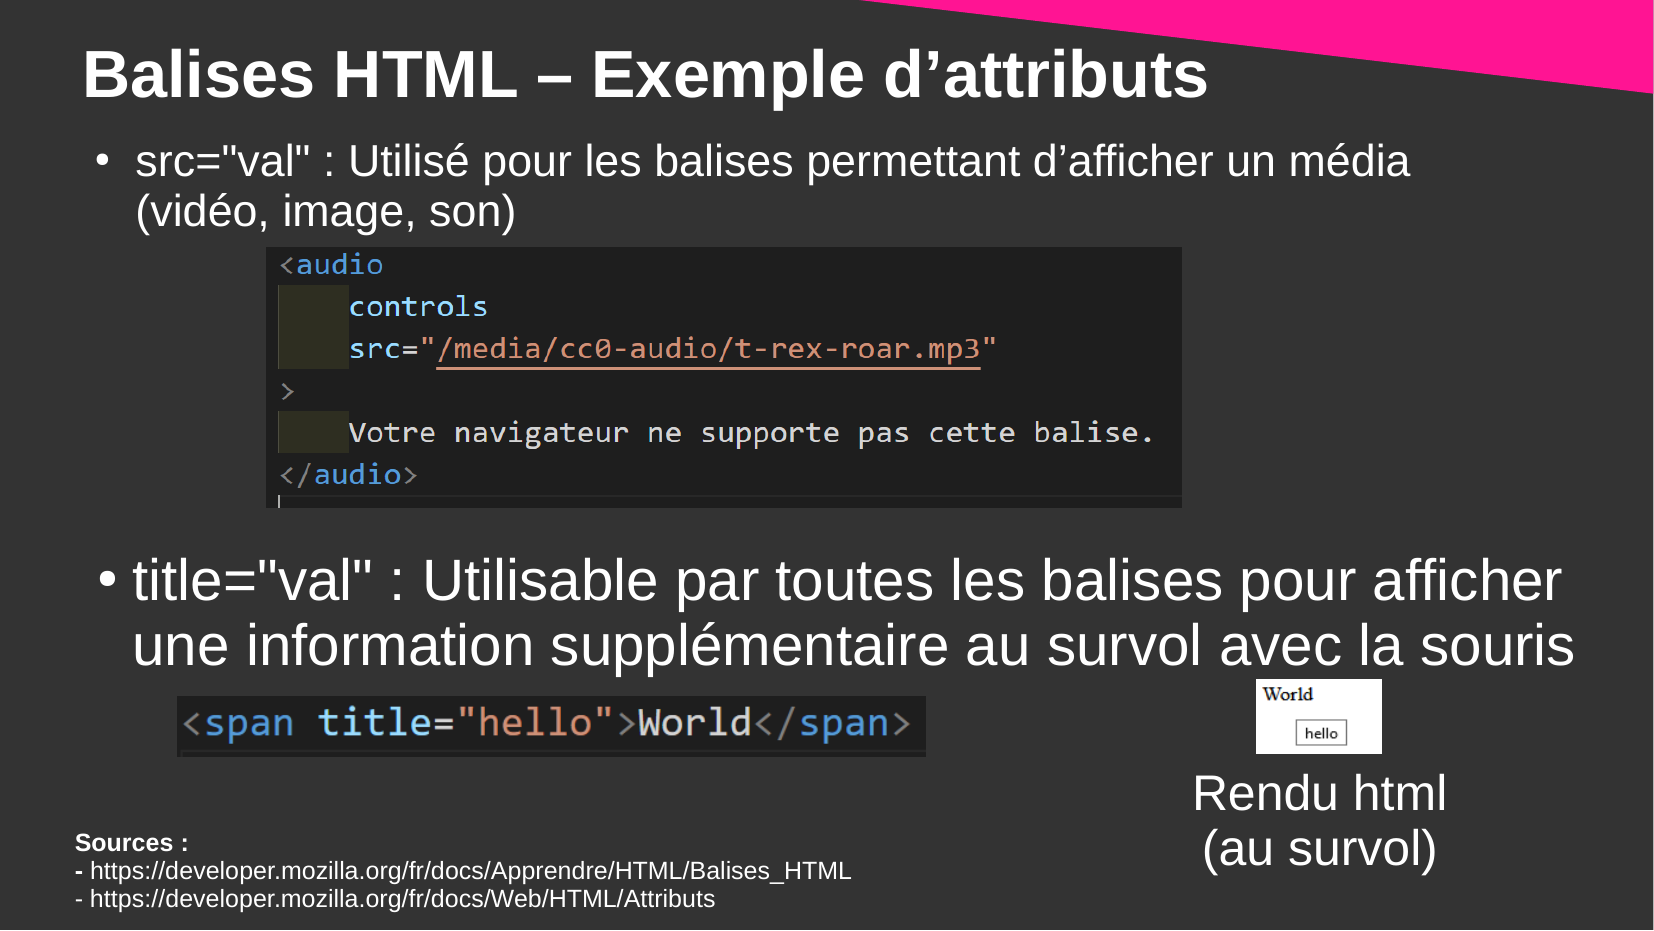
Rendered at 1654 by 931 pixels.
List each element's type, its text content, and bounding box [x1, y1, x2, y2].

picture [1256, 679, 1382, 754]
text_box [859, 0, 1654, 94]
list src="val" : Utilisé pour les balises permettant d’afficher un média (vidéo, image, son) [80, 135, 1545, 237]
picture [177, 696, 926, 757]
text_box Sources : - https://developer.mozilla.org/fr/docs/Apprendre/HTML/Balises_HTML - https://developer.mozilla.org/fr/docs/Web/HTML/Attributs [59, 821, 1546, 931]
picture [266, 247, 1182, 508]
title Rendu html (au survol) [1124, 764, 1515, 891]
title Balises HTML – Exemple d’attributs [82, 37, 1323, 122]
text_box title="val" : Utilisable par toutes les balises pour afficher une information supplémentaire au survol avec la souris [82, 540, 1635, 750]
